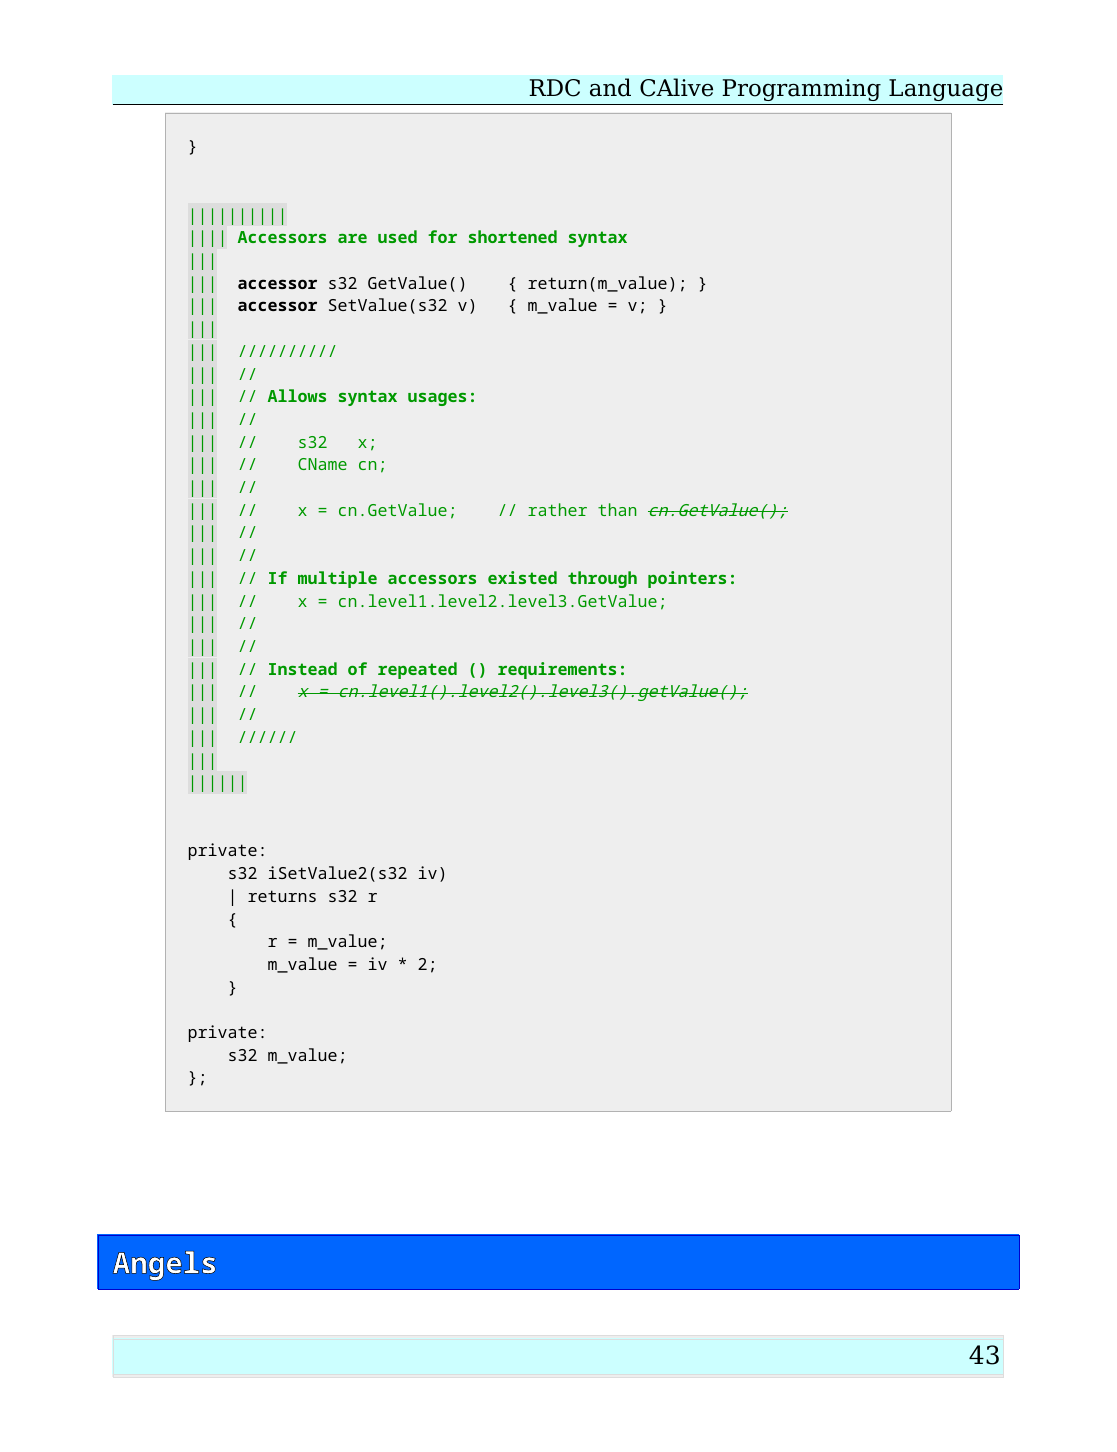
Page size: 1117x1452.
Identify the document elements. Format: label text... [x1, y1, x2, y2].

subtitle Angels [99, 1236, 1019, 1289]
text } |||||||||| |||| Accessors are used for shortened syntax ||| ||| accessor s32 GetValue() { return(m_value); } ||| accessor SetValue(s32 v) { m_value = v; } ||| ||| ////////// ||| // ||| // Allows syntax usages: ||| // ||| // s32 x; ||| // CName cn; ||| // ||| // x = cn.GetValue; // rather than cn.GetValue(); ||| // ||| // ||| // If multiple accessors existed through pointers: ||| // x = cn.level1.level2.level3.GetValue; ||| // ||| // ||| // Instead of repeated () requirements: ||| // x = cn.level1().level2().level3().getValue(); ||| // ||| ////// ||| |||||| private: s32 iSetValue2(s32 iv) | returns s32 r { r = m_value; m_value = iv * 2; } private: s32 m_value; }; [166, 114, 951, 1111]
